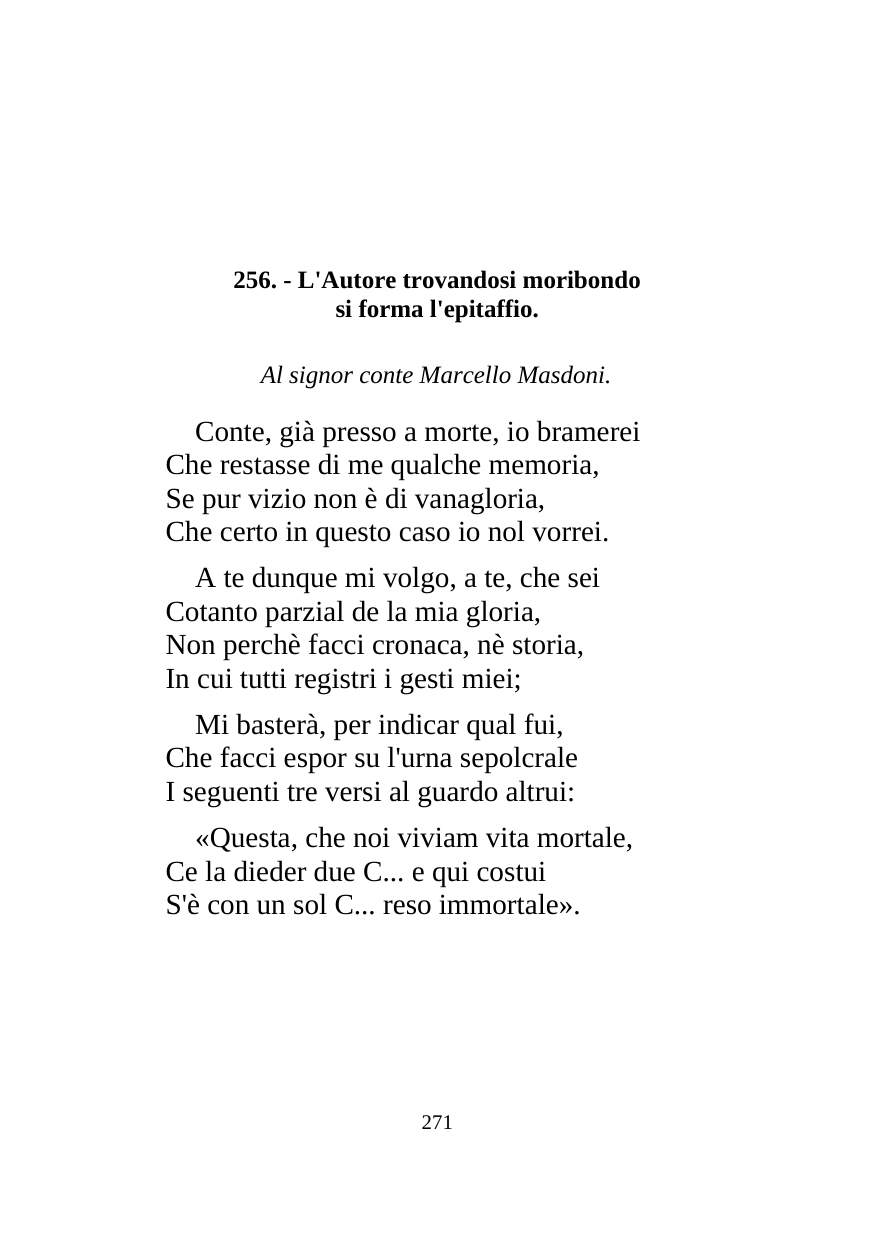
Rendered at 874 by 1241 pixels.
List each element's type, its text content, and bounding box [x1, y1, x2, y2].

text A te dunque mi volgo, a te, che sei Cotanto parzial de la mia gloria, Non perchè facci cronaca, nè storia, In cui tutti registri i gesti miei; [165, 560, 768, 694]
text «Questa, che noi viviam vita mortale, Ce la dieder due C... e qui costui S'è con un sol C... reso immortale». [165, 820, 768, 921]
text 256. - L'Autore trovandosi moribondo si forma l'epitaffio. [106, 265, 768, 322]
subtitle Al signor conte Marcello Masdoni. [106, 360, 768, 389]
text Mi basterà, per indicar qual fui, Che facci espor su l'urna sepolcrale I seguenti tre versi al guardo altrui: [165, 707, 768, 808]
text Conte, già presso a morte, io bramerei Che restasse di me qualche memoria, Se pur vizio non è di vanagloria, Che certo in questo caso io nol vorrei. [165, 414, 768, 548]
